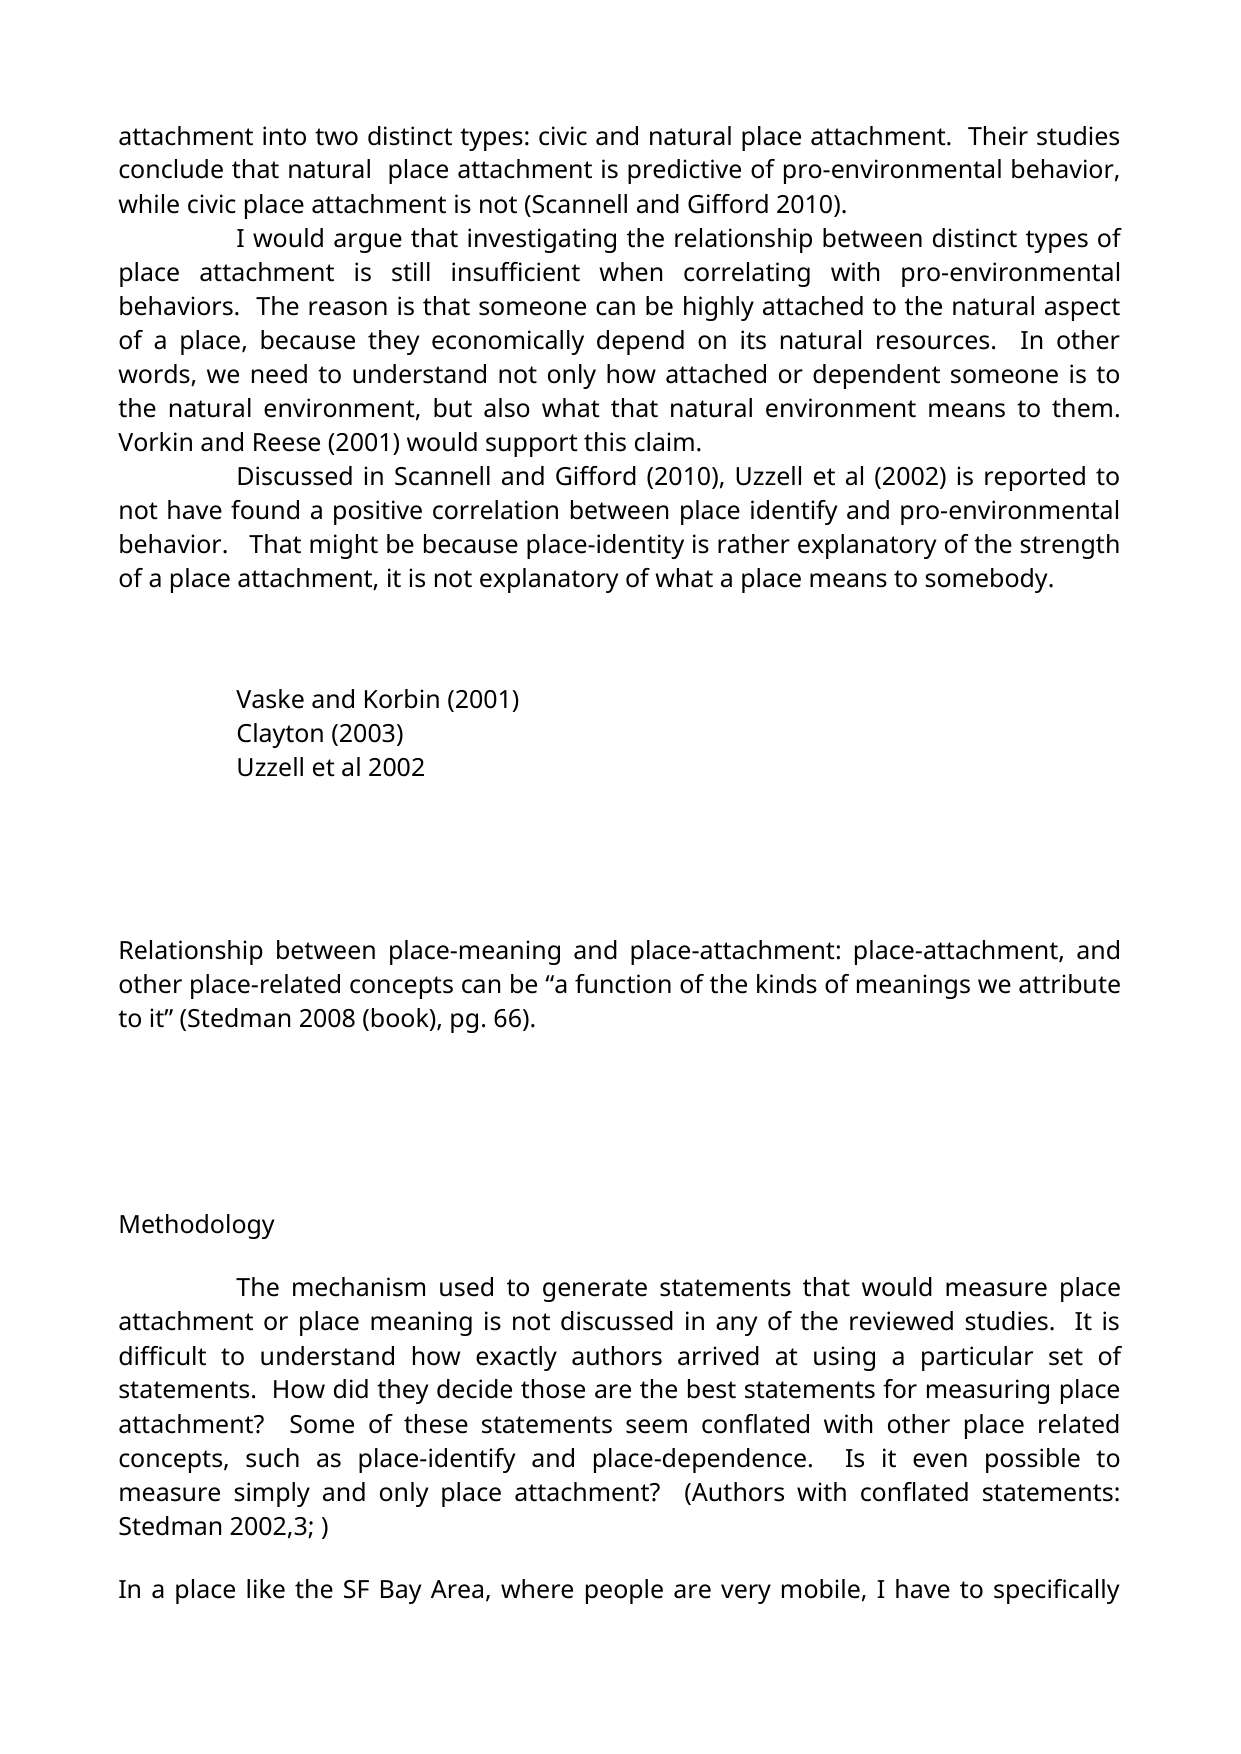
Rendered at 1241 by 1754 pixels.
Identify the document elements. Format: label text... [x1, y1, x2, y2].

text Uzzell et al 2002 [118, 749, 1122, 783]
text Vaske and Korbin (2001) [118, 681, 1122, 715]
text Clayton (2003) [118, 715, 1122, 749]
text I would argue that investigating the relationship between distinct types of place attachment is still insufficient when correlating with pro-environmental behaviors. The reason is that someone can be highly attached to the natural aspect of a place, because they economically depend on its natural resources. In other words, we need to understand not only how attached or dependent someone is to the natural environment, but also what that natural environment means to them. Vorkin and Reese (2001) would support this claim. [118, 220, 1122, 459]
text Discussed in Scannell and Gifford (2010), Uzzell et al (2002) is reported to not have found a positive correlation between place identify and pro-environmental behavior. That might be because place-identity is rather explanatory of the strength of a place attachment, it is not explanatory of what a place means to somebody. [118, 459, 1122, 595]
text In a place like the SF Bay Area, where people are very mobile, I have to specifically [118, 1571, 1122, 1605]
text Relationship between place-meaning and place-attachment: place-attachment, and other place-related concepts can be “a function of the kinds of meanings we attribute to it” (Stedman 2008 (book), pg. 66). [118, 932, 1122, 1035]
text Methodology [118, 1207, 1122, 1241]
text attachment into two distinct types: civic and natural place attachment. Their studies conclude that natural place attachment is predictive of pro-environmental behavior, while civic place attachment is not (Scannell and Gifford 2010). [118, 118, 1122, 220]
text The mechanism used to generate statements that would measure place attachment or place meaning is not discussed in any of the reviewed studies. It is difficult to understand how exactly authors arrived at using a particular set of statements. How did they decide those are the best statements for measuring place attachment? Some of these statements seem conflated with other place related concepts, such as place-identify and place-dependence. Is it even possible to measure simply and only place attachment? (Authors with conflated statements: Stedman 2002,3; ) [118, 1270, 1122, 1542]
